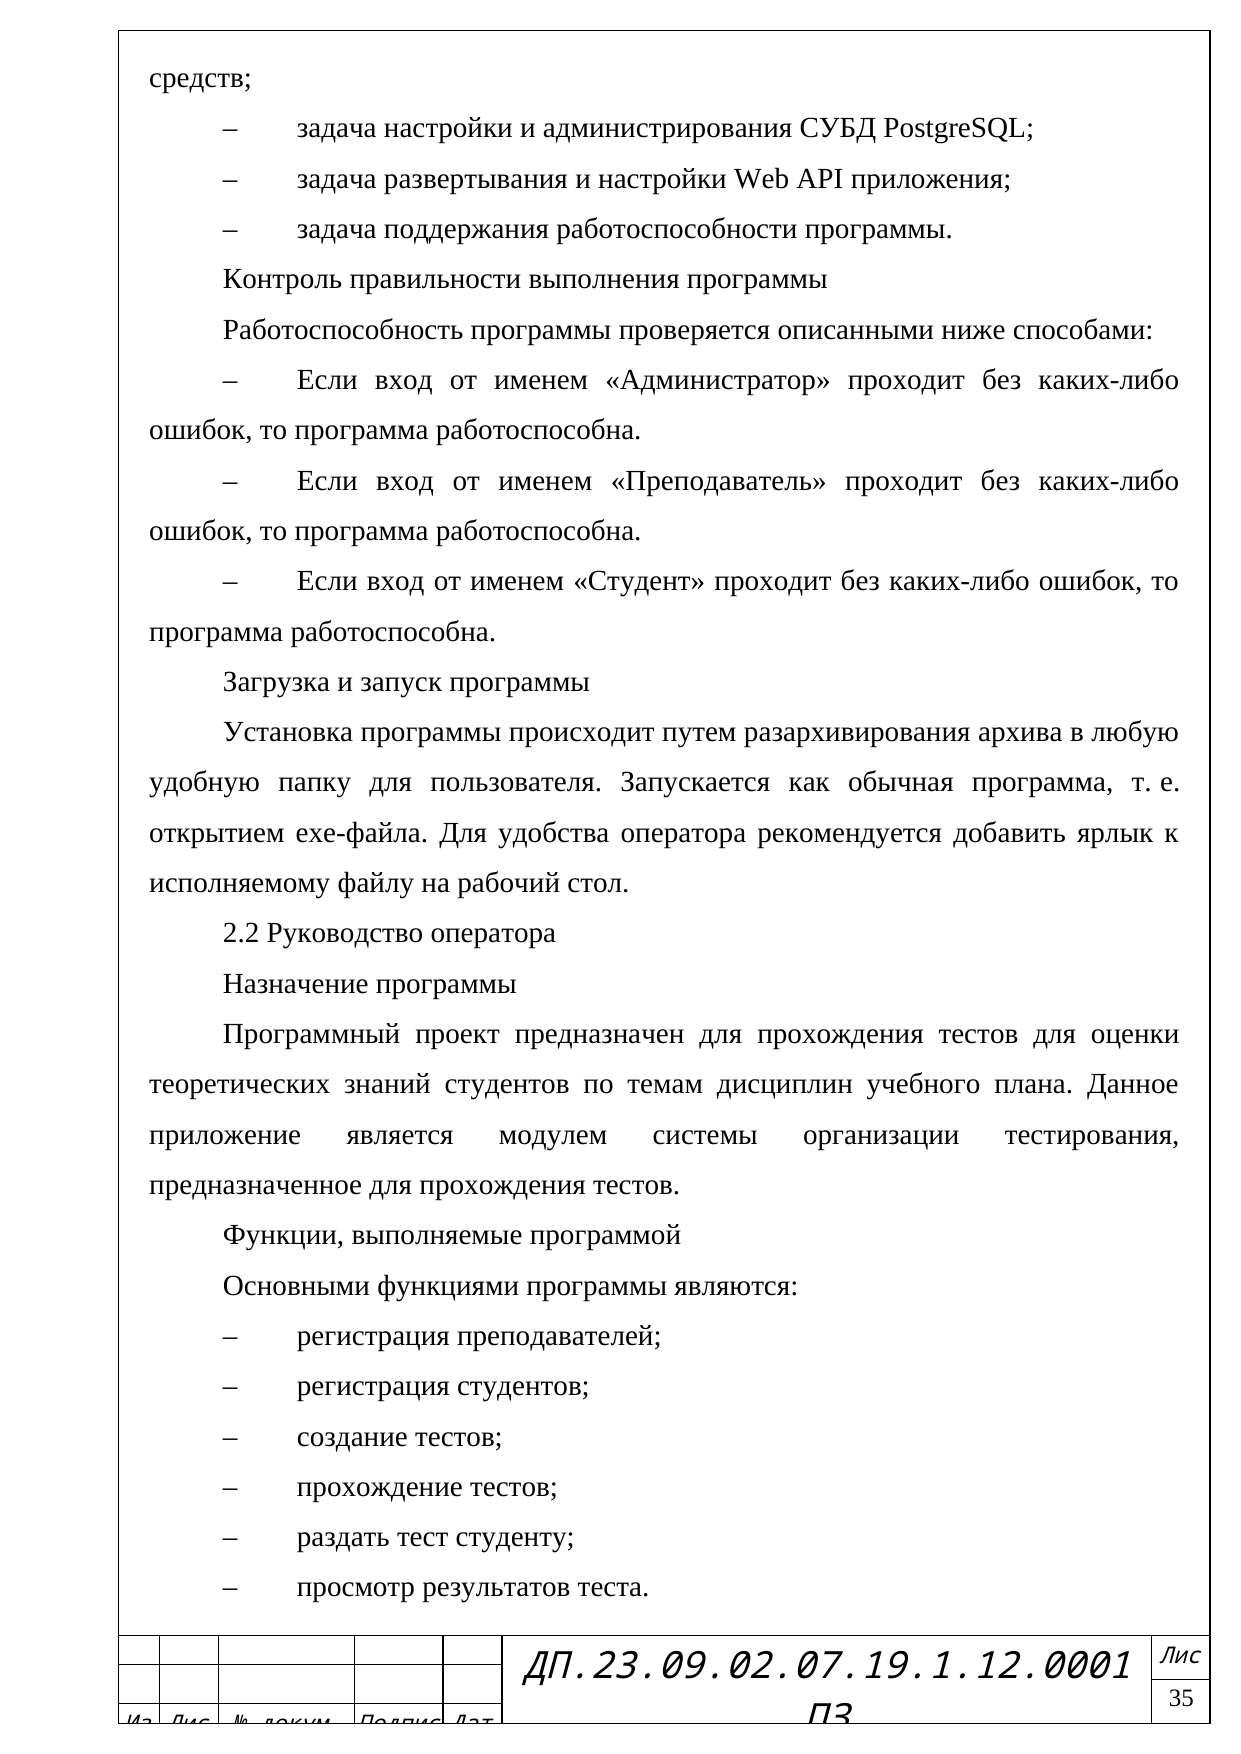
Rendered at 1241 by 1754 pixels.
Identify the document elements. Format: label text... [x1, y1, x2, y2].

list создание тестов; [149, 1419, 1180, 1452]
text Загрузка и запуск программы [149, 664, 1180, 697]
list Если вход от именем «Студент» проходит без каких-либо ошибок, то программа работоспособна. [149, 563, 1180, 647]
list задача развертывания и настройки Web API приложения; [149, 161, 1180, 194]
text Основными функциями программы являются: [149, 1268, 1180, 1301]
text Назначение программы [149, 966, 1180, 999]
text Программный проект предназначен для прохождения тестов для оценки теоретических знаний студентов по темам дисциплин учебного плана. Данное приложение является модулем системы организации тестирования, предназначенное для прохождения тестов. [149, 1016, 1180, 1201]
list раздать тест студенту; [149, 1519, 1180, 1553]
list регистрация преподавателей; [149, 1318, 1180, 1352]
text Контроль правильности выполнения программы [149, 261, 1180, 295]
list Если вход от именем «Преподаватель» проходит без каких-либо ошибок, то программа работоспособна. [149, 463, 1180, 547]
list задача настройки и администрирования СУБД PostgreSQL; [149, 111, 1180, 144]
text Работоспособность программы проверяется описанными ниже способами: [149, 312, 1180, 345]
list прохождение тестов; [149, 1469, 1180, 1502]
list задача поддержания работоспособности программы. [149, 211, 1180, 245]
list средств; [149, 60, 1180, 94]
text Функции, выполняемые программой [149, 1217, 1180, 1251]
list регистрация студентов; [149, 1368, 1180, 1402]
list просмотр результатов теста. [149, 1569, 1180, 1603]
text Установка программы происходит путем разархивирования архива в любую удобную папку для пользователя. Запускается как обычная программа, т. е. открытием exe-файла. Для удобства оператора рекомендуется добавить ярлык к исполняемому файлу на рабочий стол. [149, 714, 1180, 899]
subtitle 2.2 Руководство оператора [149, 916, 1180, 949]
list Если вход от именем «Администратор» проходит без каких-либо ошибок, то программа работоспособна. [149, 362, 1180, 446]
